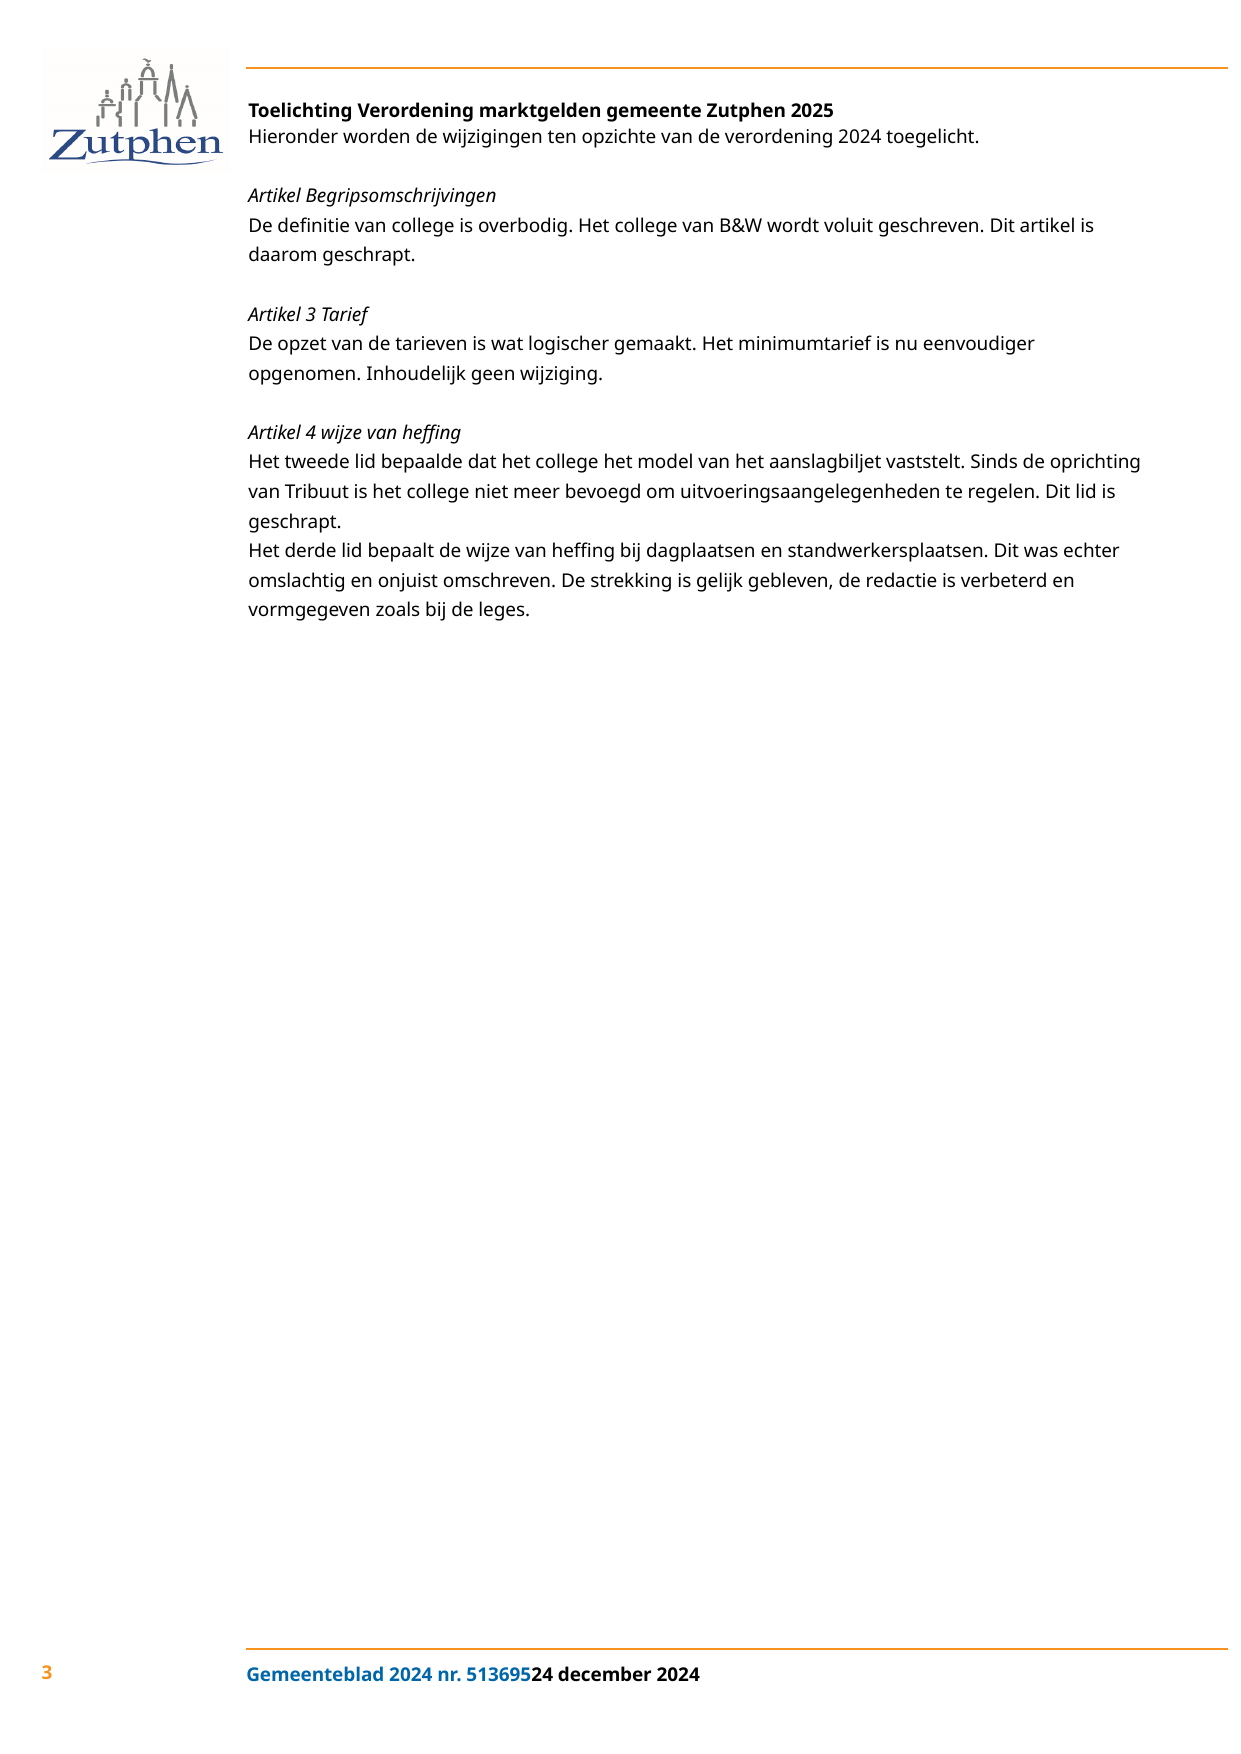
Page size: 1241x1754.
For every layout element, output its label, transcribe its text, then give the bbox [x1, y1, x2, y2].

text Artikel 3 Tarief [248, 301, 1152, 327]
text Toelichting Verordening marktgelden gemeente Zutphen 2025 [248, 95, 1152, 123]
picture [41, 47, 231, 172]
text Hieronder worden de wijzigingen ten opzichte van de verordening 2024 toegelicht. [248, 123, 1152, 149]
text De opzet van de tarieven is wat logischer gemaakt. Het minimumtarief is nu eenvoudiger opgenomen. Inhoudelijk geen wijziging. [248, 330, 1152, 386]
text Het derde lid bepaalt de wijze van heffing bij dagplaatsen en standwerkersplaatsen. Dit was echter omslachtig en onjuist omschreven. De strekking is gelijk gebleven, de redactie is verbeterd en vormgegeven zoals bij de leges. [248, 537, 1152, 622]
text Artikel Begripsomschrijvingen [248, 182, 1152, 208]
text Artikel 4 wijze van heffing [248, 419, 1152, 445]
text Het tweede lid bepaalde dat het college het model van het aanslagbiljet vaststelt. Sinds de oprichting van Tribuut is het college niet meer bevoegd om uitvoeringsaangelegenheden te regelen. Dit lid is geschrapt. [248, 449, 1152, 534]
text De definitie van college is overbodig. Het college van B&W wordt voluit geschreven. Dit artikel is daarom geschrapt. [248, 212, 1152, 267]
